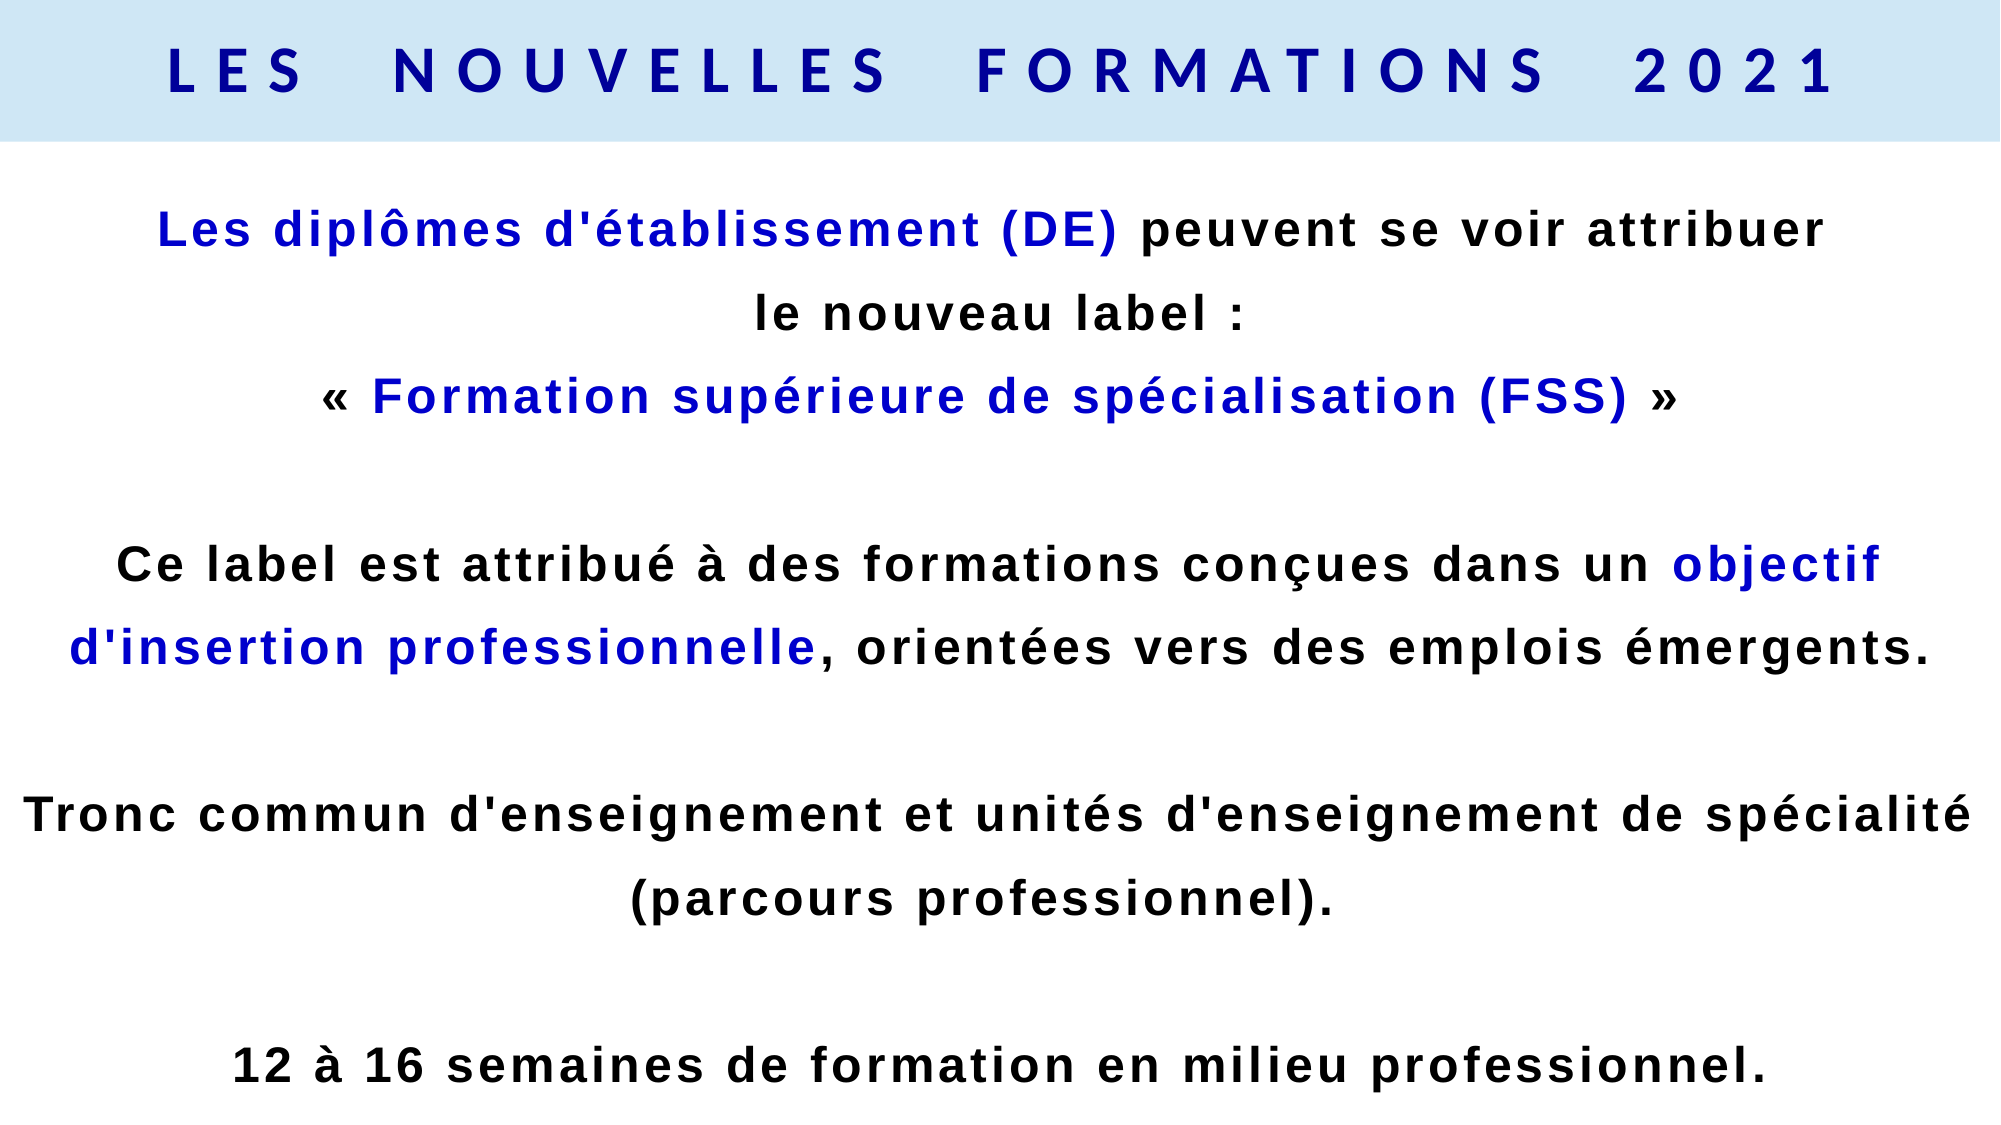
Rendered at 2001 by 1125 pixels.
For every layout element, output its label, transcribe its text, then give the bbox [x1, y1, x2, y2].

title LES NOUVELLES FORMATIONS 2021 [0, 0, 2000, 141]
subtitle Les diplômes d'établissement (DE) peuvent se voir attribuer le nouveau label : « Formation supérieure de spécialisation (FSS) » Ce label est attribué à des formations conçues dans un objectif d'insertion professionnelle, orientées vers des emplois émergents. Tronc commun d'enseignement et unités d'enseignement de spécialité (parcours professionnel). 12 à 16 semaines de formation en milieu professionnel. [0, 141, 2000, 1125]
